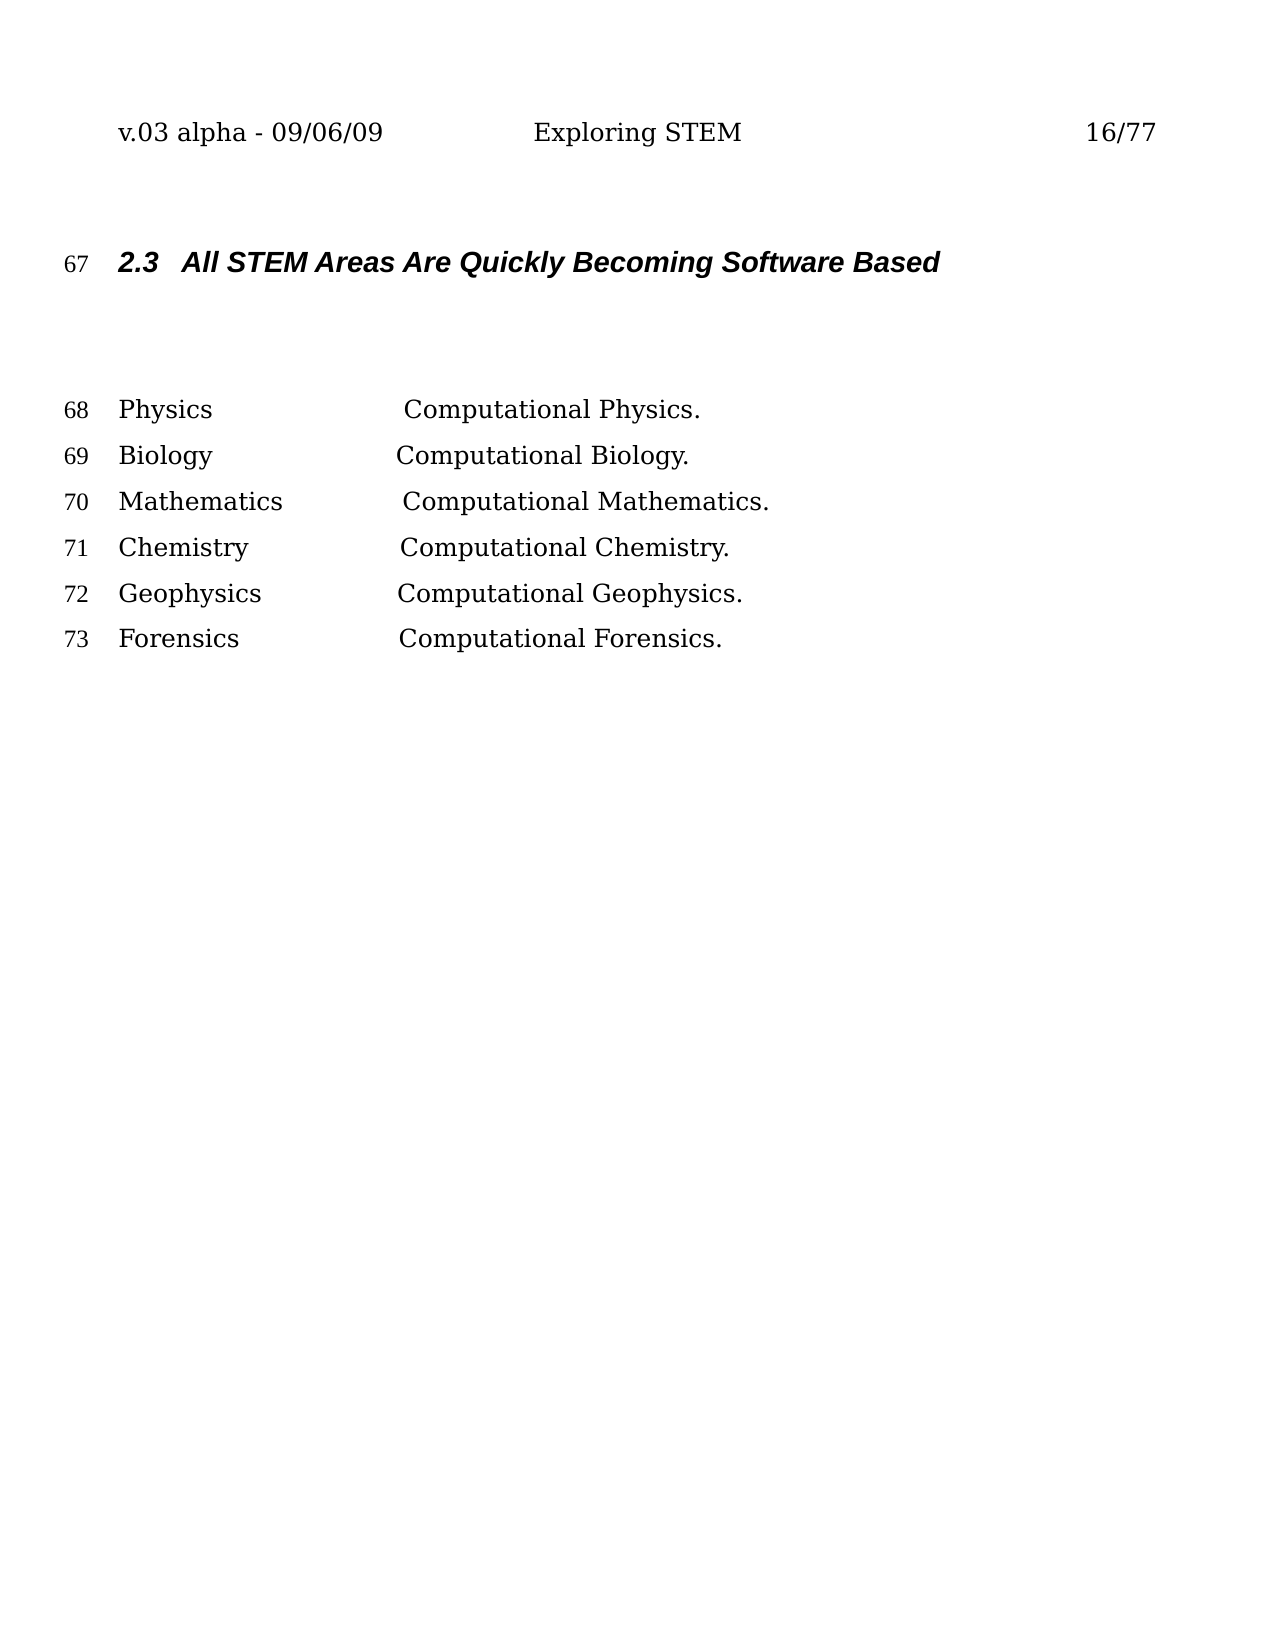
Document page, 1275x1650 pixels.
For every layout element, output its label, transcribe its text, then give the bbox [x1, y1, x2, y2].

text Biology Computational Biology. [118, 441, 1157, 471]
text Chemistry Computational Chemistry. [118, 533, 1157, 562]
text Mathematics Computational Mathematics. [118, 487, 1157, 516]
text Physics Computational Physics. [118, 396, 1157, 425]
subtitle All STEM Areas Are Quickly Becoming Software Based [118, 245, 1157, 278]
text Geophysics Computational Geophysics. [118, 579, 1157, 608]
text Forensics Computational Forensics. [118, 625, 1157, 654]
